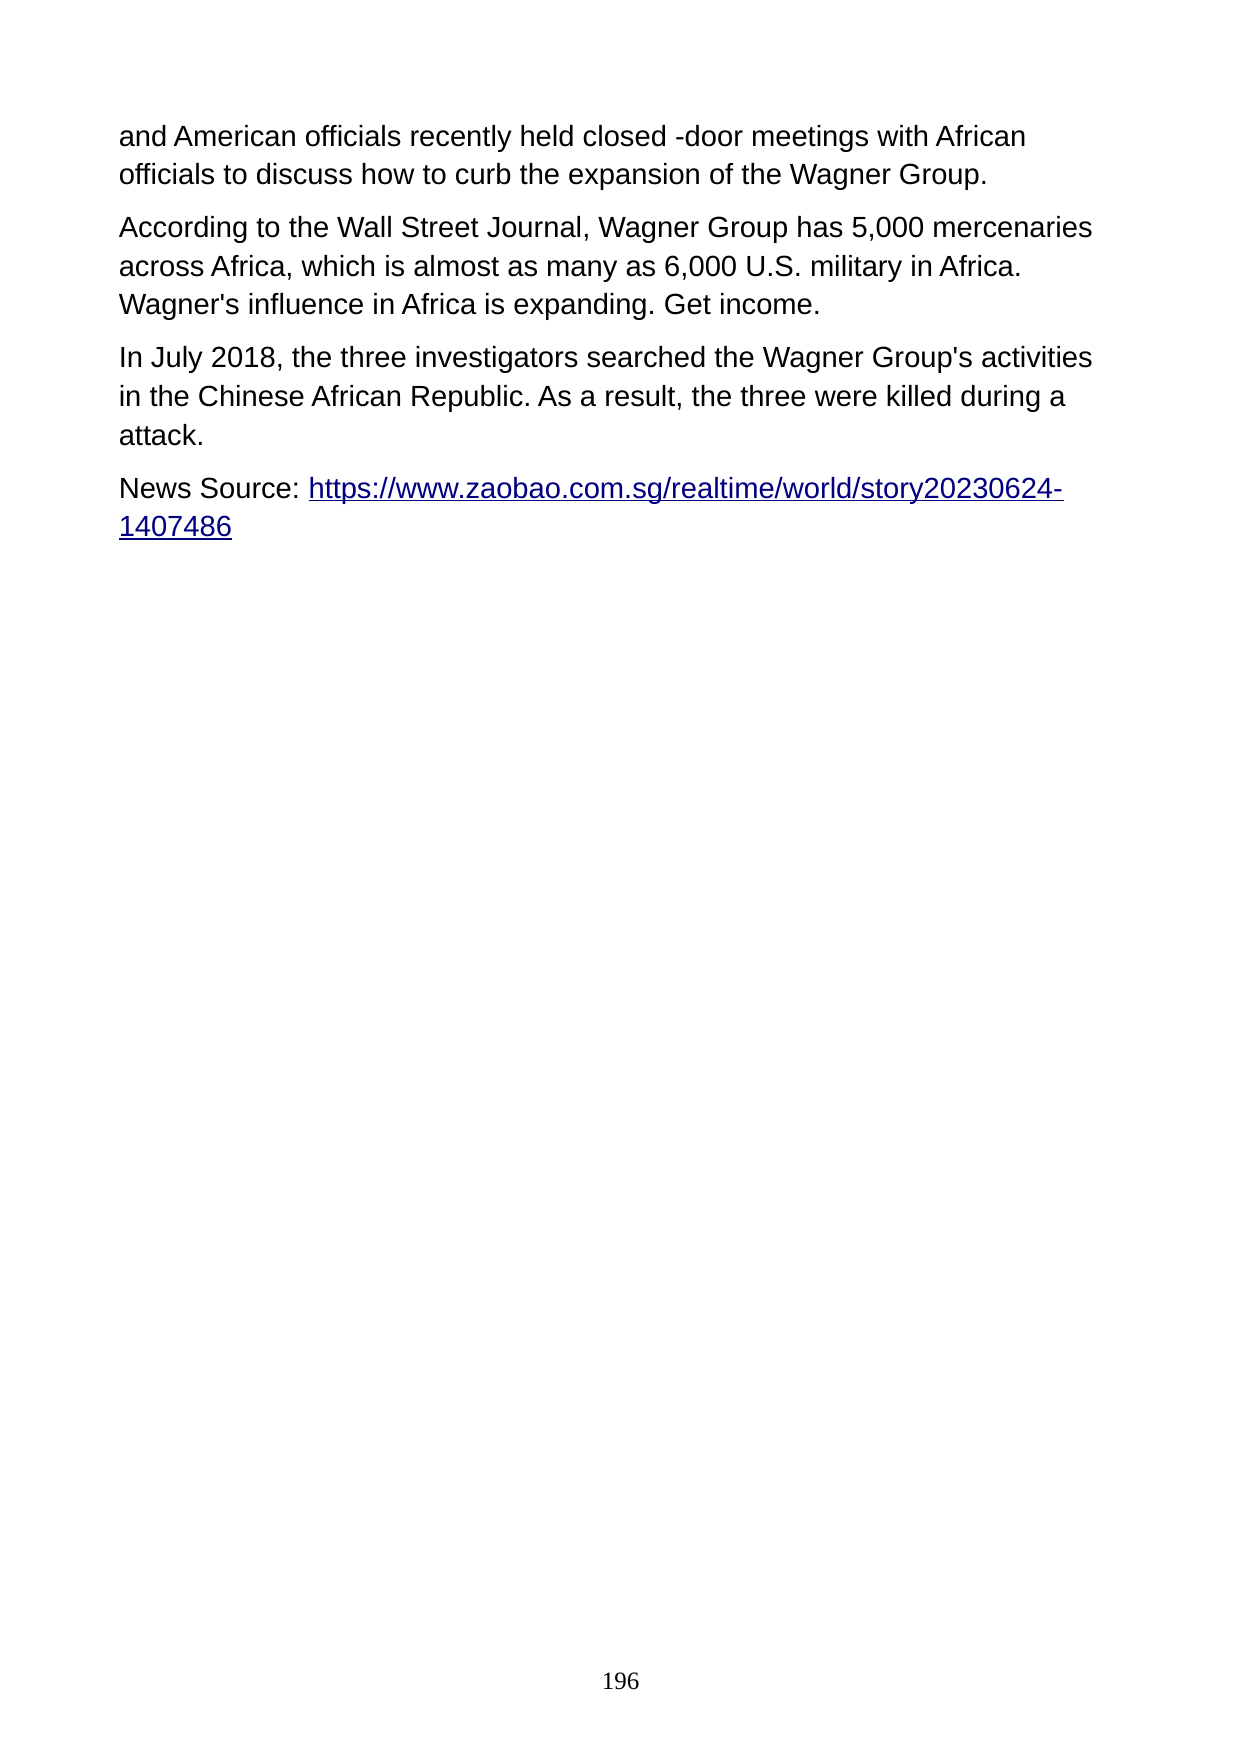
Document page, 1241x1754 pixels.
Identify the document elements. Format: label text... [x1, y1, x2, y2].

text and American officials recently held closed -door meetings with African officials to discuss how to curb the expansion of the Wagner Group. [118, 118, 1122, 191]
text In July 2018, the three investigators searched the Wagner Group's activities in the Chinese African Republic. As a result, the three were killed during a attack. [118, 340, 1122, 451]
text News Source: https://www.zaobao.com.sg/realtime/world/story20230624-1407486 [118, 471, 1122, 543]
text According to the Wall Street Journal, Wagner Group has 5,000 mercenaries across Africa, which is almost as many as 6,000 U.S. military in Africa. Wagner's influence in Africa is expanding. Get income. [118, 210, 1122, 321]
